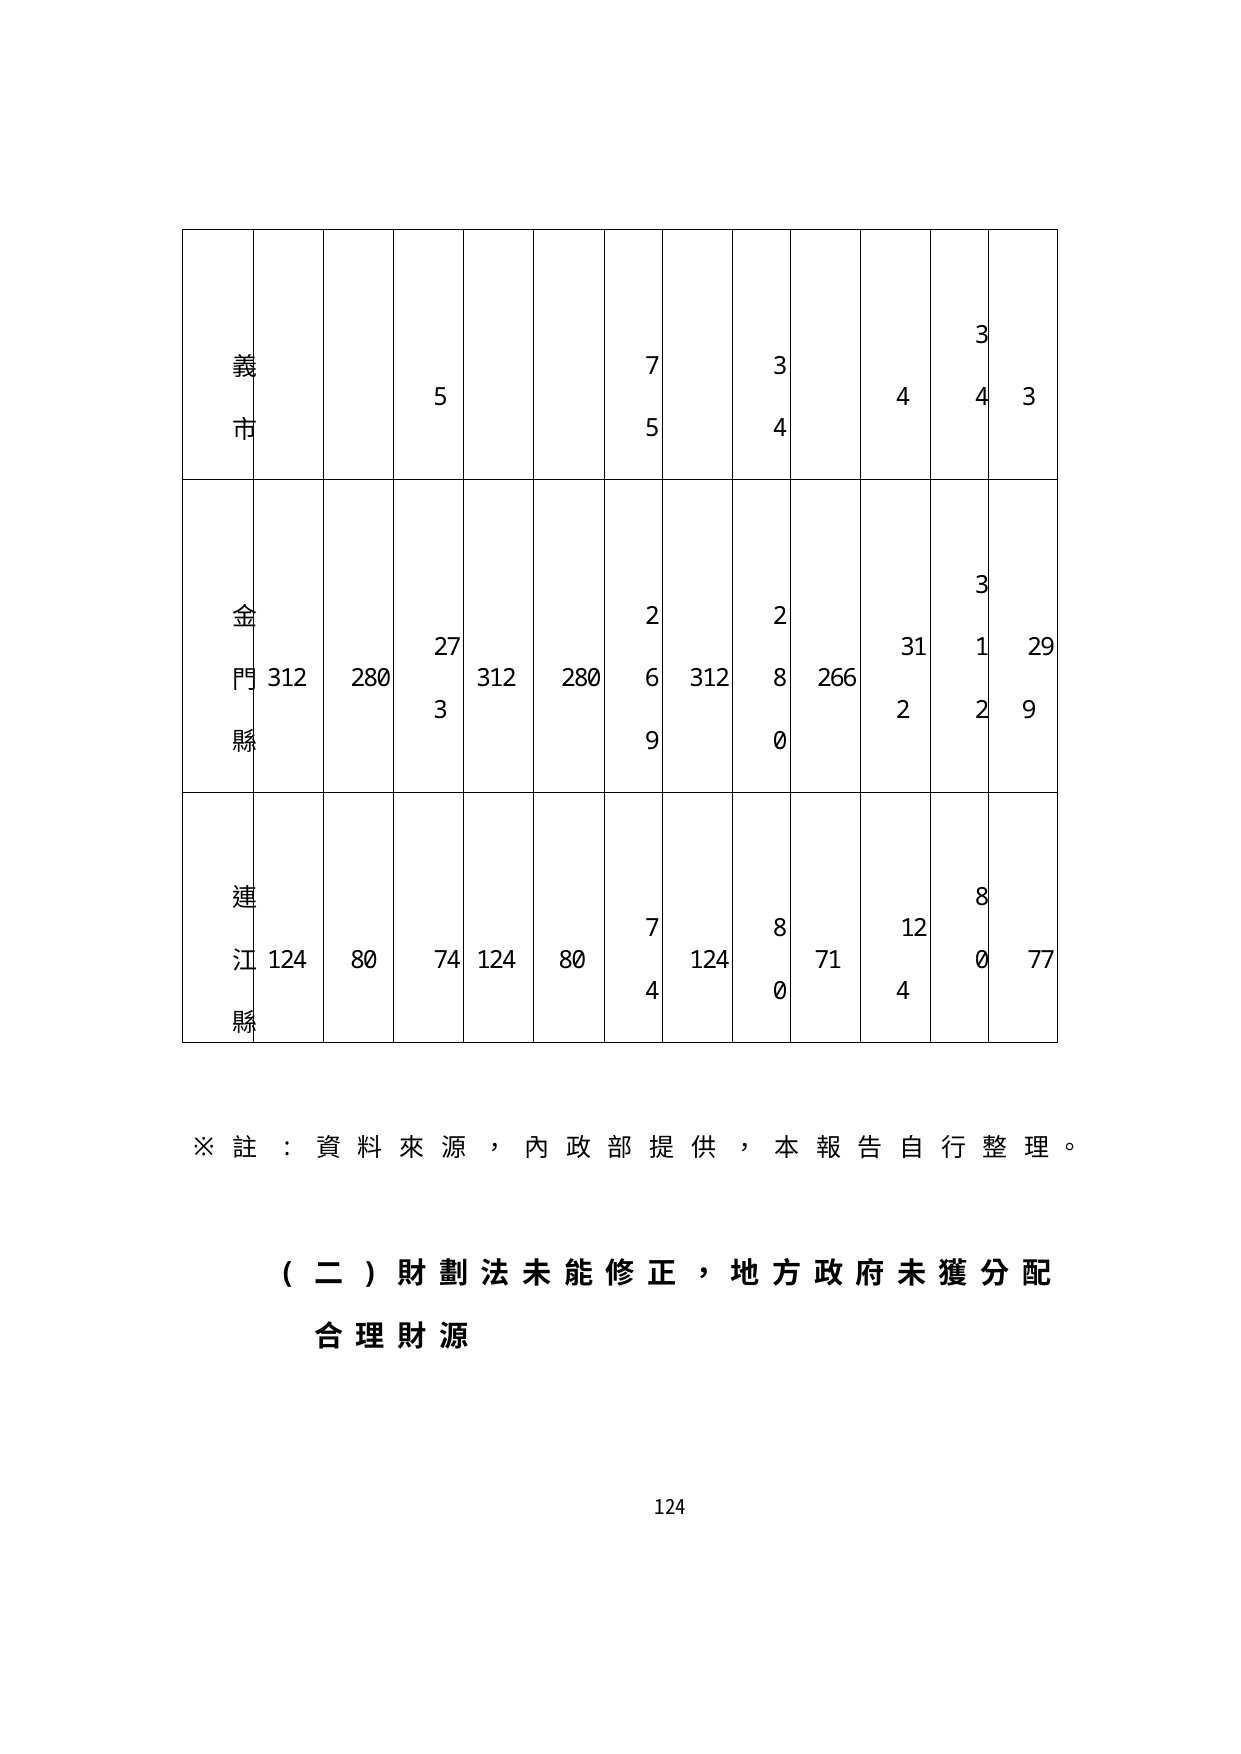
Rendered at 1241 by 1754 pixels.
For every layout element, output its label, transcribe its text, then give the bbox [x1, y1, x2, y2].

table_cell 80 [324, 793, 393, 1042]
table_cell 嘉義市 [183, 230, 253, 479]
table_cell 75 [605, 230, 662, 479]
table_cell 74 [394, 793, 463, 1042]
table_cell 5 [394, 230, 463, 479]
table_cell [464, 230, 533, 479]
table_cell 124 [464, 793, 533, 1042]
table_cell 124 [861, 793, 930, 1042]
table_cell 312 [663, 480, 732, 792]
table_cell 280 [733, 480, 790, 792]
table_cell [324, 230, 393, 479]
table_cell 34 [733, 230, 790, 479]
table_cell 266 [791, 480, 860, 792]
table_cell 312 [254, 480, 323, 792]
table_cell 3 [989, 230, 1057, 479]
text ※註:資料來源，內政部提供，本報告自行整理。 [183, 1104, 1058, 1229]
table_cell 280 [324, 480, 393, 792]
table_cell 312 [861, 480, 930, 792]
table_cell 854 [254, 230, 323, 479]
table_cell 299 [989, 480, 1057, 792]
table_cell 273 [394, 480, 463, 792]
table_cell 71 [791, 793, 860, 1042]
table_cell 80 [931, 793, 988, 1042]
table_cell 34 [931, 230, 988, 479]
table_cell 連江縣 [183, 793, 253, 1042]
table_cell [791, 230, 860, 479]
table_cell 280 [534, 480, 604, 792]
table_cell 80 [733, 793, 790, 1042]
table_cell 80 [534, 793, 604, 1042]
table_cell 4 [861, 230, 930, 479]
table_cell [663, 230, 732, 479]
table_cell 金門縣 [183, 480, 253, 792]
table_cell 74 [605, 793, 662, 1042]
table_cell 77 [989, 793, 1057, 1042]
table_cell 312 [931, 480, 988, 792]
table_cell 269 [605, 480, 662, 792]
text (二)財劃法未能修正，地方政府未獲分配合理財源 [242, 1229, 1058, 1354]
table_cell 124 [254, 793, 323, 1042]
table_cell [534, 230, 604, 479]
table_cell 312 [464, 480, 533, 792]
table_cell 124 [663, 793, 732, 1042]
